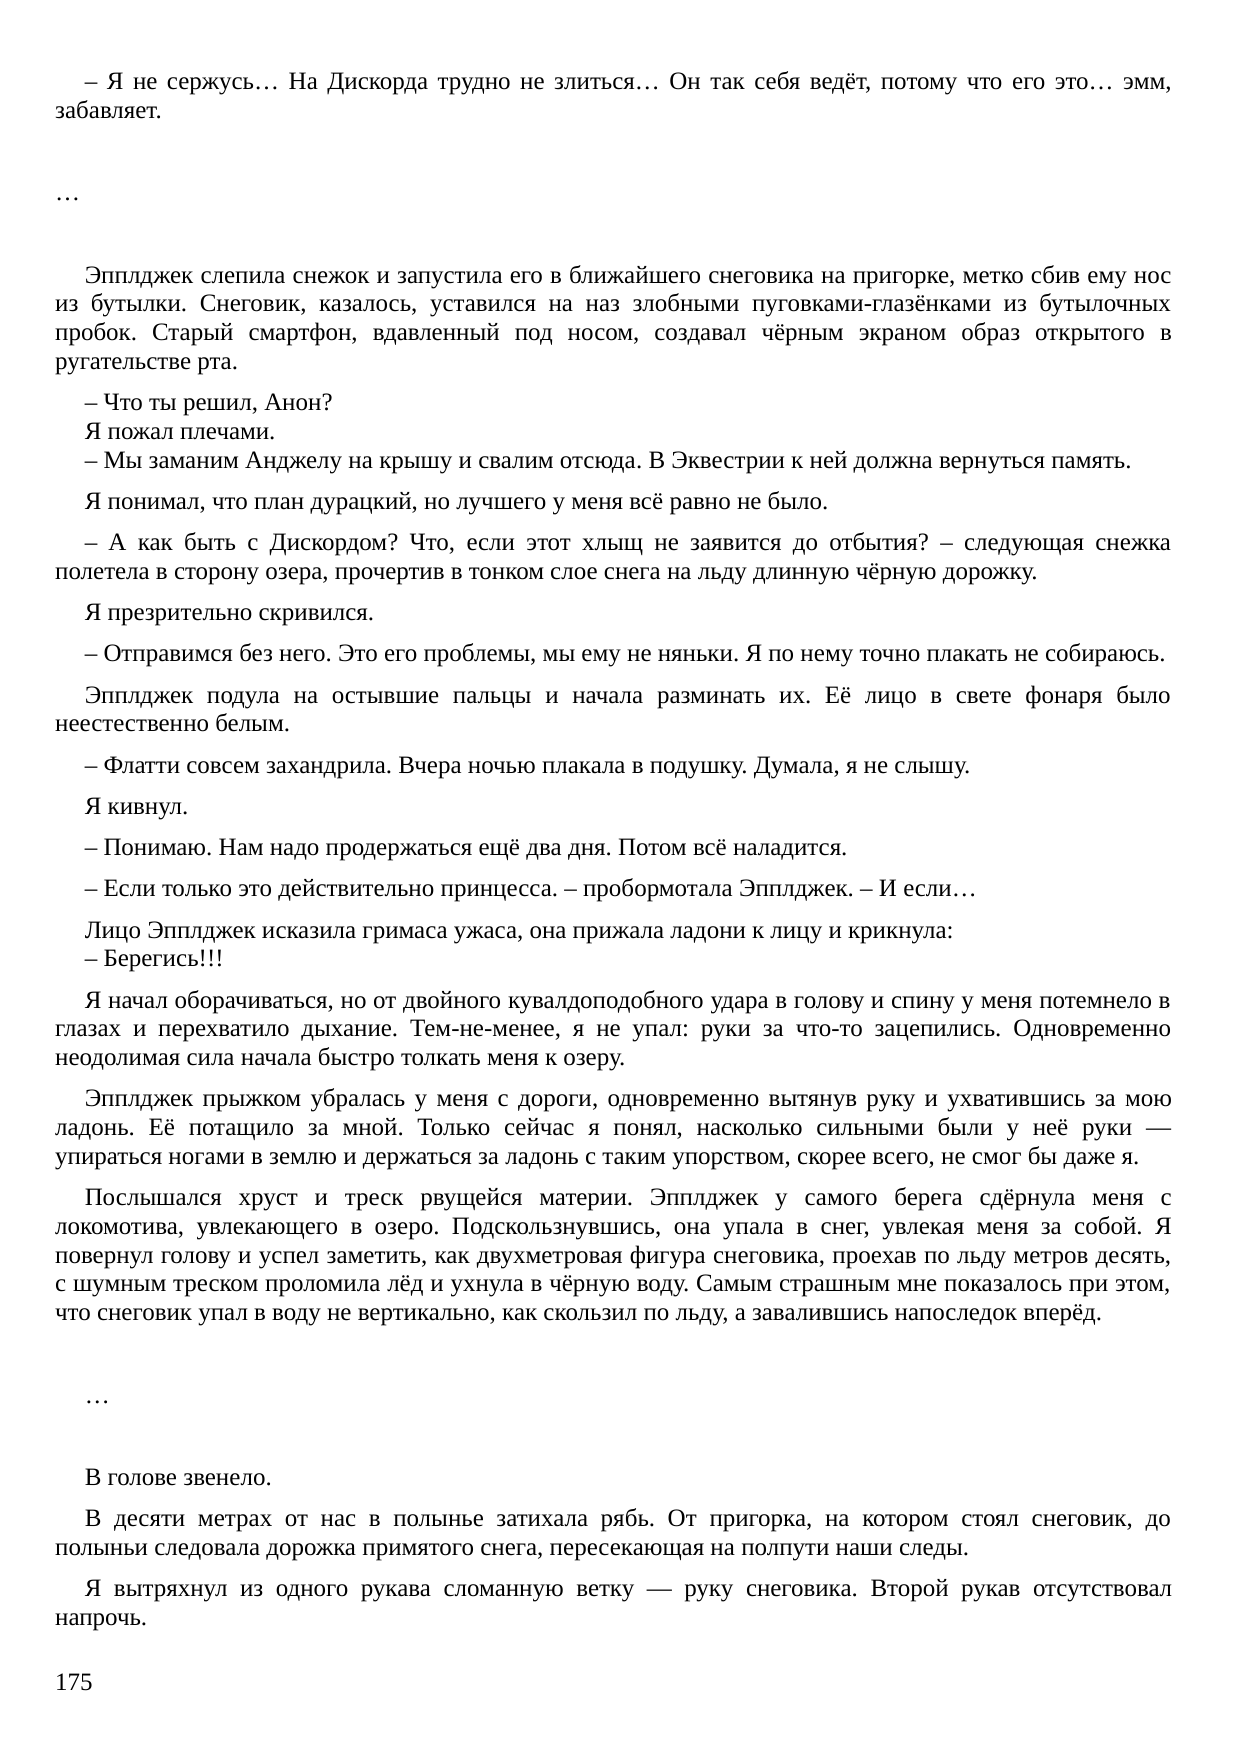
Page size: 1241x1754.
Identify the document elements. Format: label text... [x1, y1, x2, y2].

text – Мы заманим Анджелу на крышу и свалим отсюда. В Эквестрии к ней должна вернуться память. [55, 445, 1173, 473]
text Я вытряхнул из одного рукава сломанную ветку — руку снеговика. Второй рукав отсутствовал напрочь. [55, 1573, 1173, 1631]
text В голове звенело. [55, 1462, 1173, 1491]
text Я пожал плечами. [55, 416, 1173, 445]
text Я кивнул. [55, 791, 1173, 820]
text Эпплджек слепила снежок и запустила его в ближайшего снеговика на пригорке, метко сбив ему нос из бутылки. Снеговик, казалось, уставился на наз злобными пуговками-глазёнками из бутылочных пробок. Старый смартфон, вдавленный под носом, создавал чёрным экраном образ открытого в ругательстве рта. [55, 260, 1173, 375]
text Я понимал, что план дурацкий, но лучшего у меня всё равно не было. [55, 486, 1173, 515]
text В десяти метрах от нас в полынье затихала рябь. От пригорка, на котором стоял снеговик, до полыньи следовала дорожка примятого снега, пересекающая на полпути наши следы. [55, 1503, 1173, 1561]
text … [55, 177, 1173, 206]
text Эпплджек подула на остывшие пальцы и начала разминать их. Её лицо в свете фонаря было неестественно белым. [55, 680, 1173, 737]
text – Если только это действительно принцесса. – пробормотала Эпплджек. – И если… [55, 873, 1173, 902]
text Лицо Эпплджек исказила гримаса ужаса, она прижала ладони к лицу и крикнула: [55, 915, 1173, 943]
text – Отправимся без него. Это его проблемы, мы ему не няньки. Я по нему точно плакать не собираюсь. [55, 638, 1173, 667]
text – Берегись!!! [55, 943, 1173, 972]
text Послышался хруст и треск рвущейся материи. Эпплджек у самого берега сдёрнула меня с локомотива, увлекающего в озеро. Подскользнувшись, она упала в снег, увлекая меня за собой. Я повернул голову и успел заметить, как двухметровая фигура снеговика, проехав по льду метров десять, с шумным треском проломила лёд и ухнула в чёрную воду. Самым страшным мне показалось при этом, что снеговик упал в воду не вертикально, как скользил по льду, а завалившись напоследок вперёд. [55, 1182, 1173, 1326]
text … [55, 1380, 1173, 1408]
text – А как быть с Дискордом? Что, если этот хлыщ не заявится до отбытия? – следующая снежка полетела в сторону озера, прочертив в тонком слое снега на льду длинную чёрную дорожку. [55, 527, 1173, 585]
text – Флатти совсем захандрила. Вчера ночью плакала в подушку. Думала, я не слышу. [55, 750, 1173, 778]
text – Что ты решил, Анон? [55, 387, 1173, 416]
text – Я не сержусь… На Дискорда трудно не злиться… Он так себя ведёт, потому что его это… эмм, забавляет. [55, 66, 1173, 123]
text Я начал оборачиваться, но от двойного кувалдоподобного удара в голову и спину у меня потемнело в глазах и перехватило дыхание. Тем-не-менее, я не упал: руки за что-то зацепились. Одновременно неодолимая сила начала быстро толкать меня к озеру. [55, 985, 1173, 1071]
text Эпплджек прыжком убралась у меня с дороги, одновременно вытянув руку и ухватившись за мою ладонь. Её потащило за мной. Только сейчас я понял, насколько сильными были у неё руки — упираться ногами в землю и держаться за ладонь с таким упорством, скорее всего, не смог бы даже я. [55, 1083, 1173, 1170]
text Я презрительно скривился. [55, 597, 1173, 626]
text – Понимаю. Нам надо продержаться ещё два дня. Потом всё наладится. [55, 832, 1173, 861]
